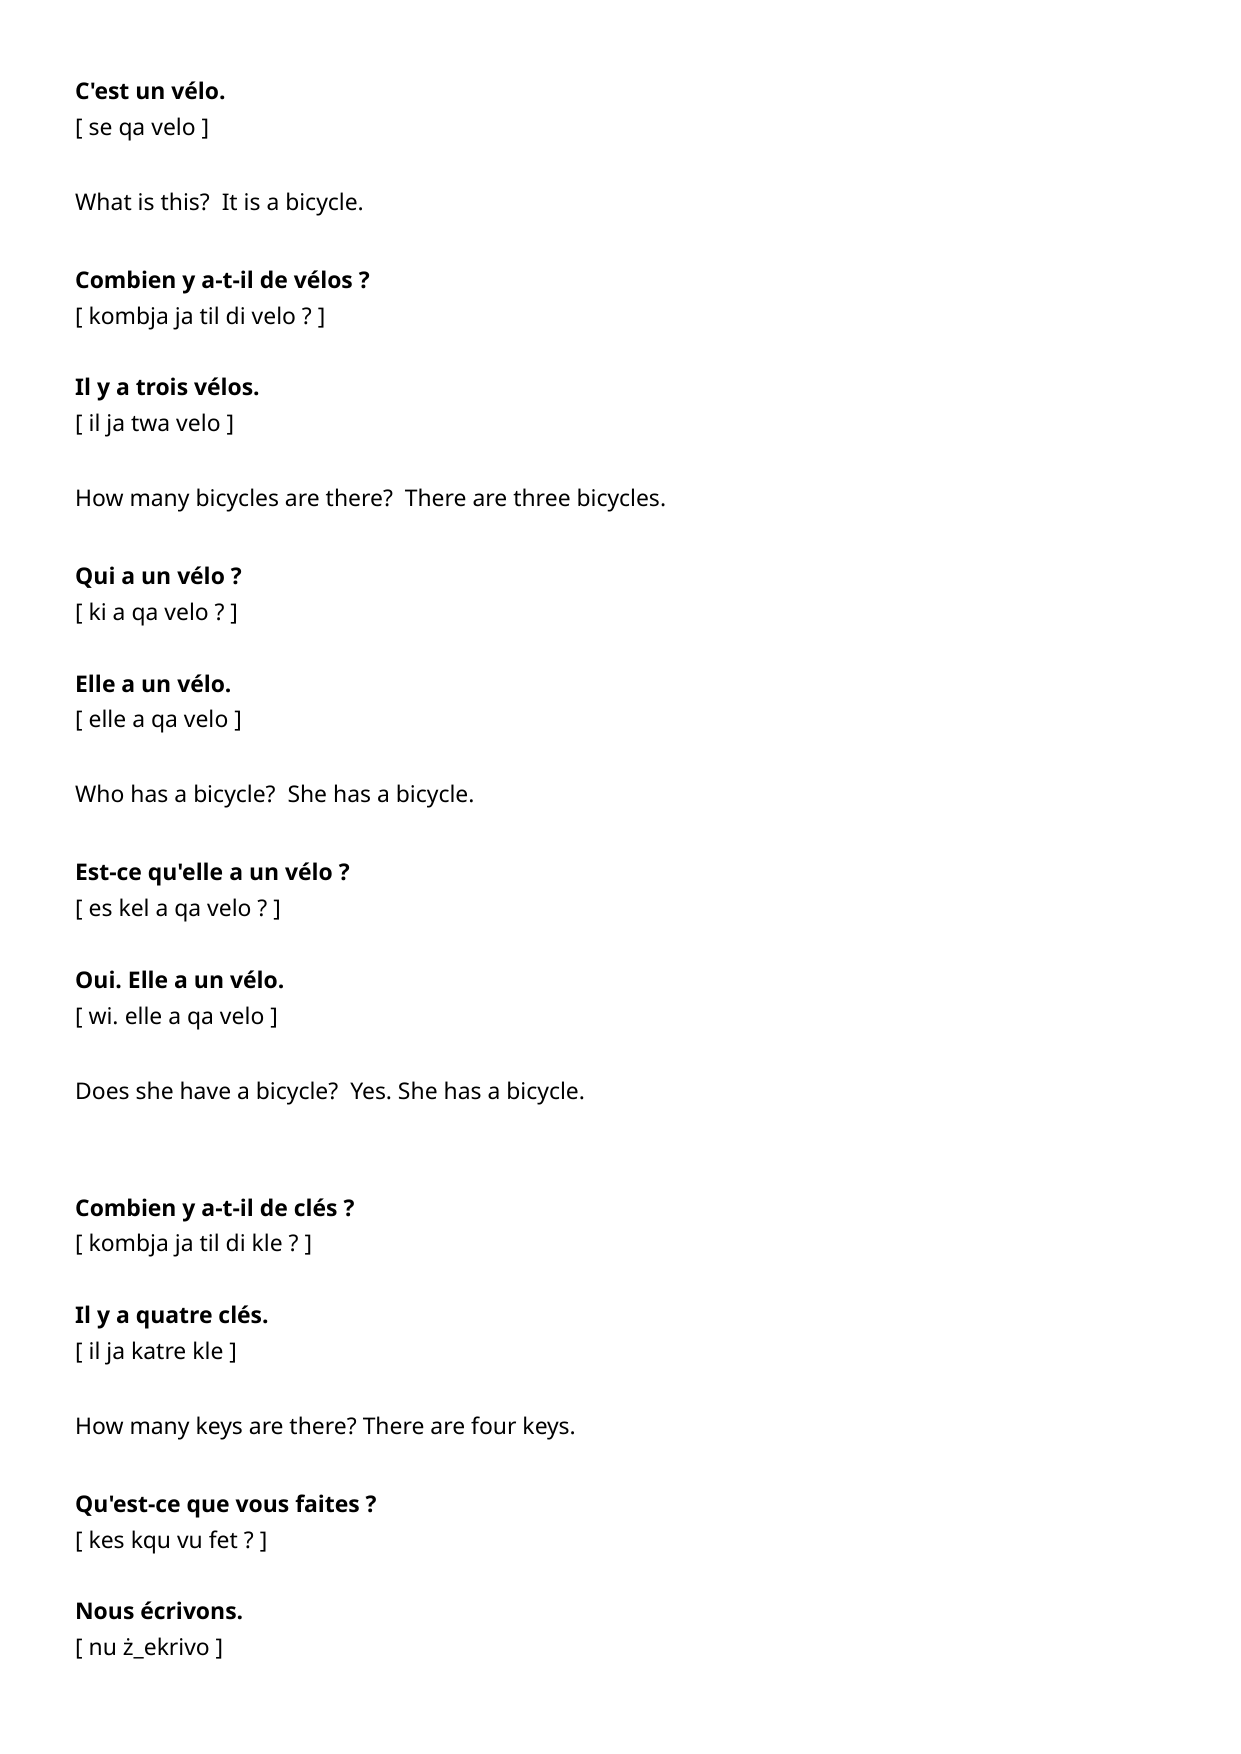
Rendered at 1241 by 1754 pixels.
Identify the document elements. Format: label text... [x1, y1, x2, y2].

text How many keys are there? There are four keys. [75, 1374, 1165, 1441]
text Elle a un vélo. [ elle a qa velo ] [75, 667, 1165, 735]
text Nous écrivons. [ nu ż_ekrivo ] [75, 1595, 1165, 1662]
text How many bicycles are there? There are three bicycles. [75, 446, 1165, 513]
text Oui. Elle a un vélo. [ wi. elle a qa velo ] [75, 964, 1165, 1031]
text Il y a quatre clés. [ il ja katre kle ] [75, 1299, 1165, 1366]
text Il y a trois vélos. [ il ja twa velo ] [75, 371, 1165, 438]
text Combien y a-t-il de vélos ? [ kombja ja til di velo ? ] [75, 264, 1165, 364]
text Qu'est-ce que vous faites ? [ kes kqu vu fet ? ] [75, 1488, 1165, 1588]
text What is this? It is a bicycle. [75, 150, 1165, 217]
text Combien y a-t-il de clés ? [ kombja ja til di kle ? ] [75, 1191, 1165, 1292]
text Qui a un vélo ? [ ki a qa velo ? ] [75, 560, 1165, 660]
text Does she have a bicycle? Yes. She has a bicycle. [75, 1039, 1165, 1106]
text C'est un vélo. [ se qa velo ] [75, 75, 1165, 142]
text Who has a bicycle? She has a bicycle. [75, 742, 1165, 809]
text Est-ce qu'elle a un vélo ? [ es kel a qa velo ? ] [75, 856, 1165, 956]
